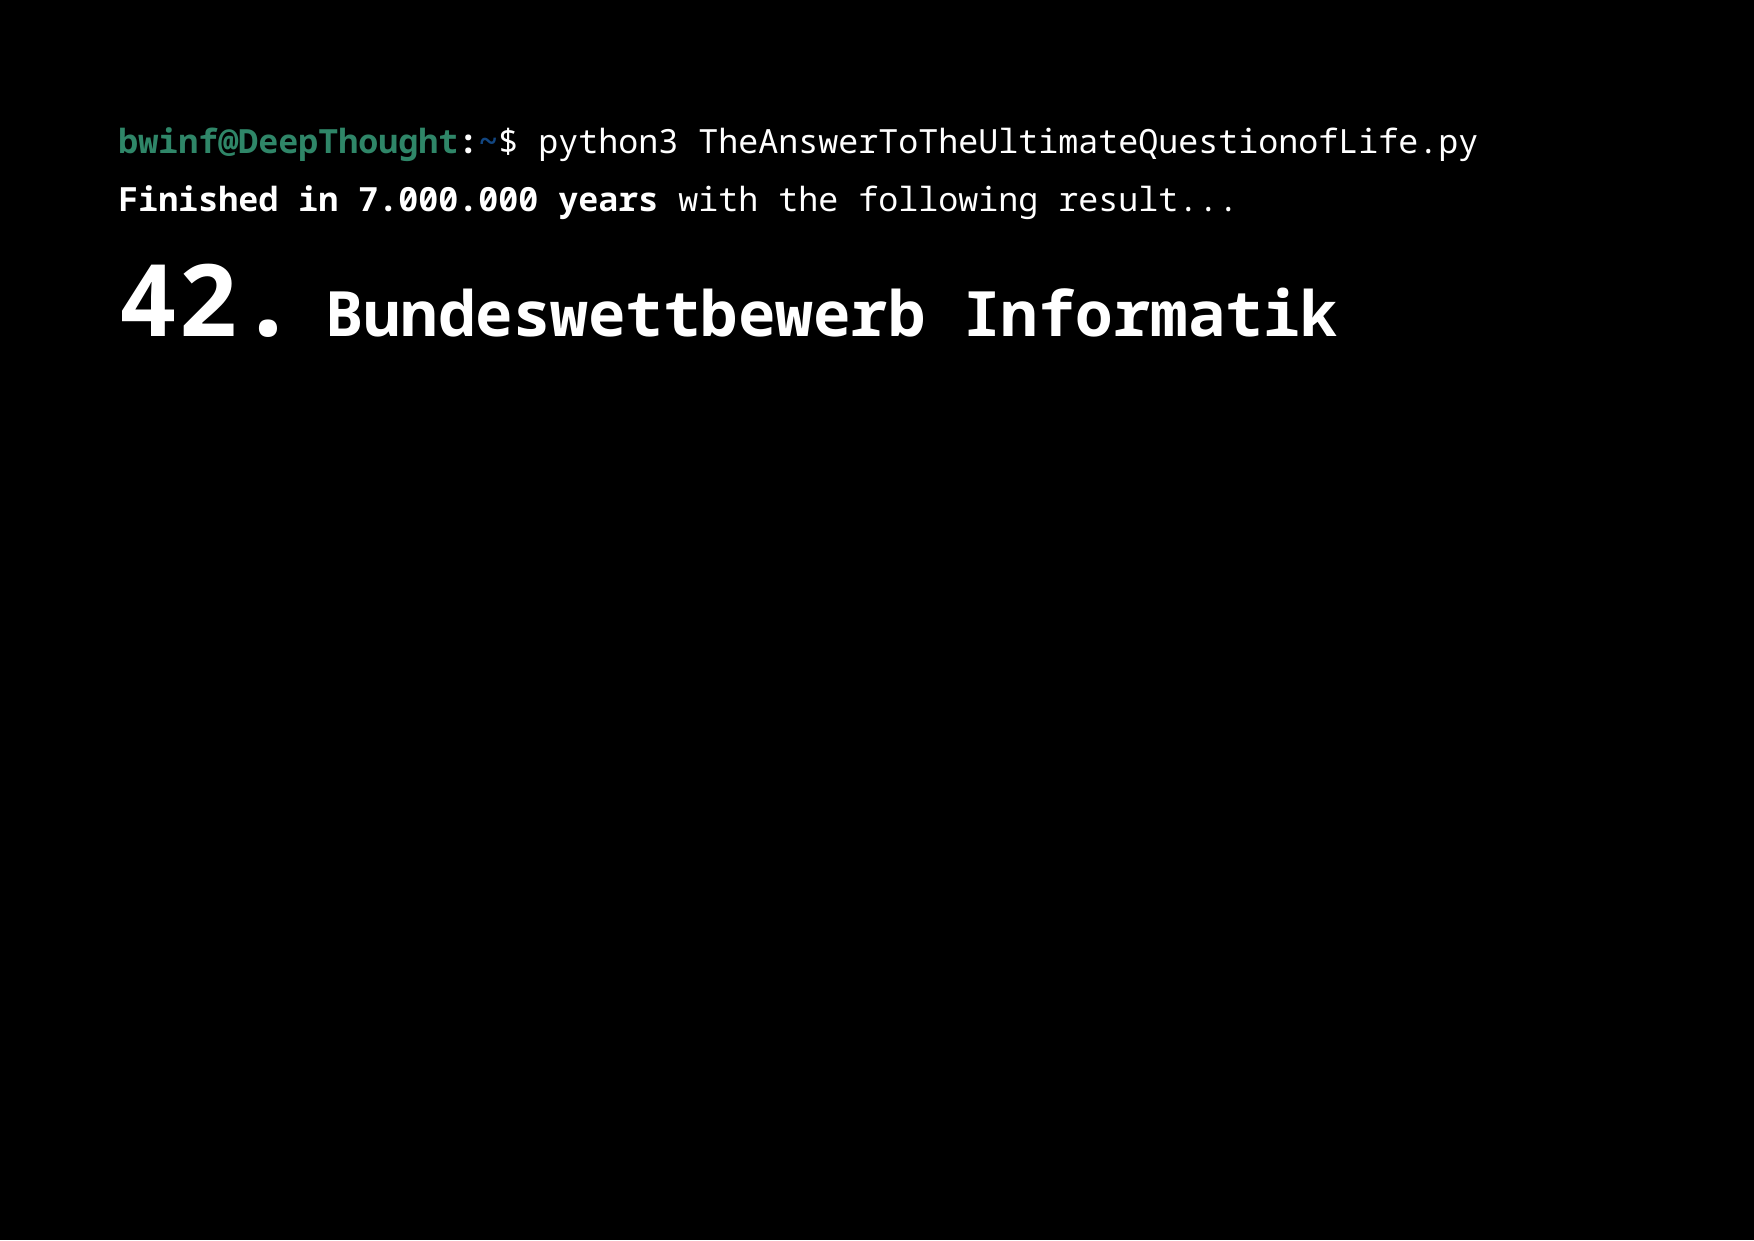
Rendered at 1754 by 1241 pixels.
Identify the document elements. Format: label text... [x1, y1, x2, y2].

text 42. Bundeswettbewerb Informatik [118, 230, 1636, 366]
text bwinf@DeepThought:~$ python3 TheAnswerToTheUltimateQuestionofLife.py [118, 118, 1636, 163]
text Finished in 7.000.000 years with the following result... [118, 176, 1636, 221]
